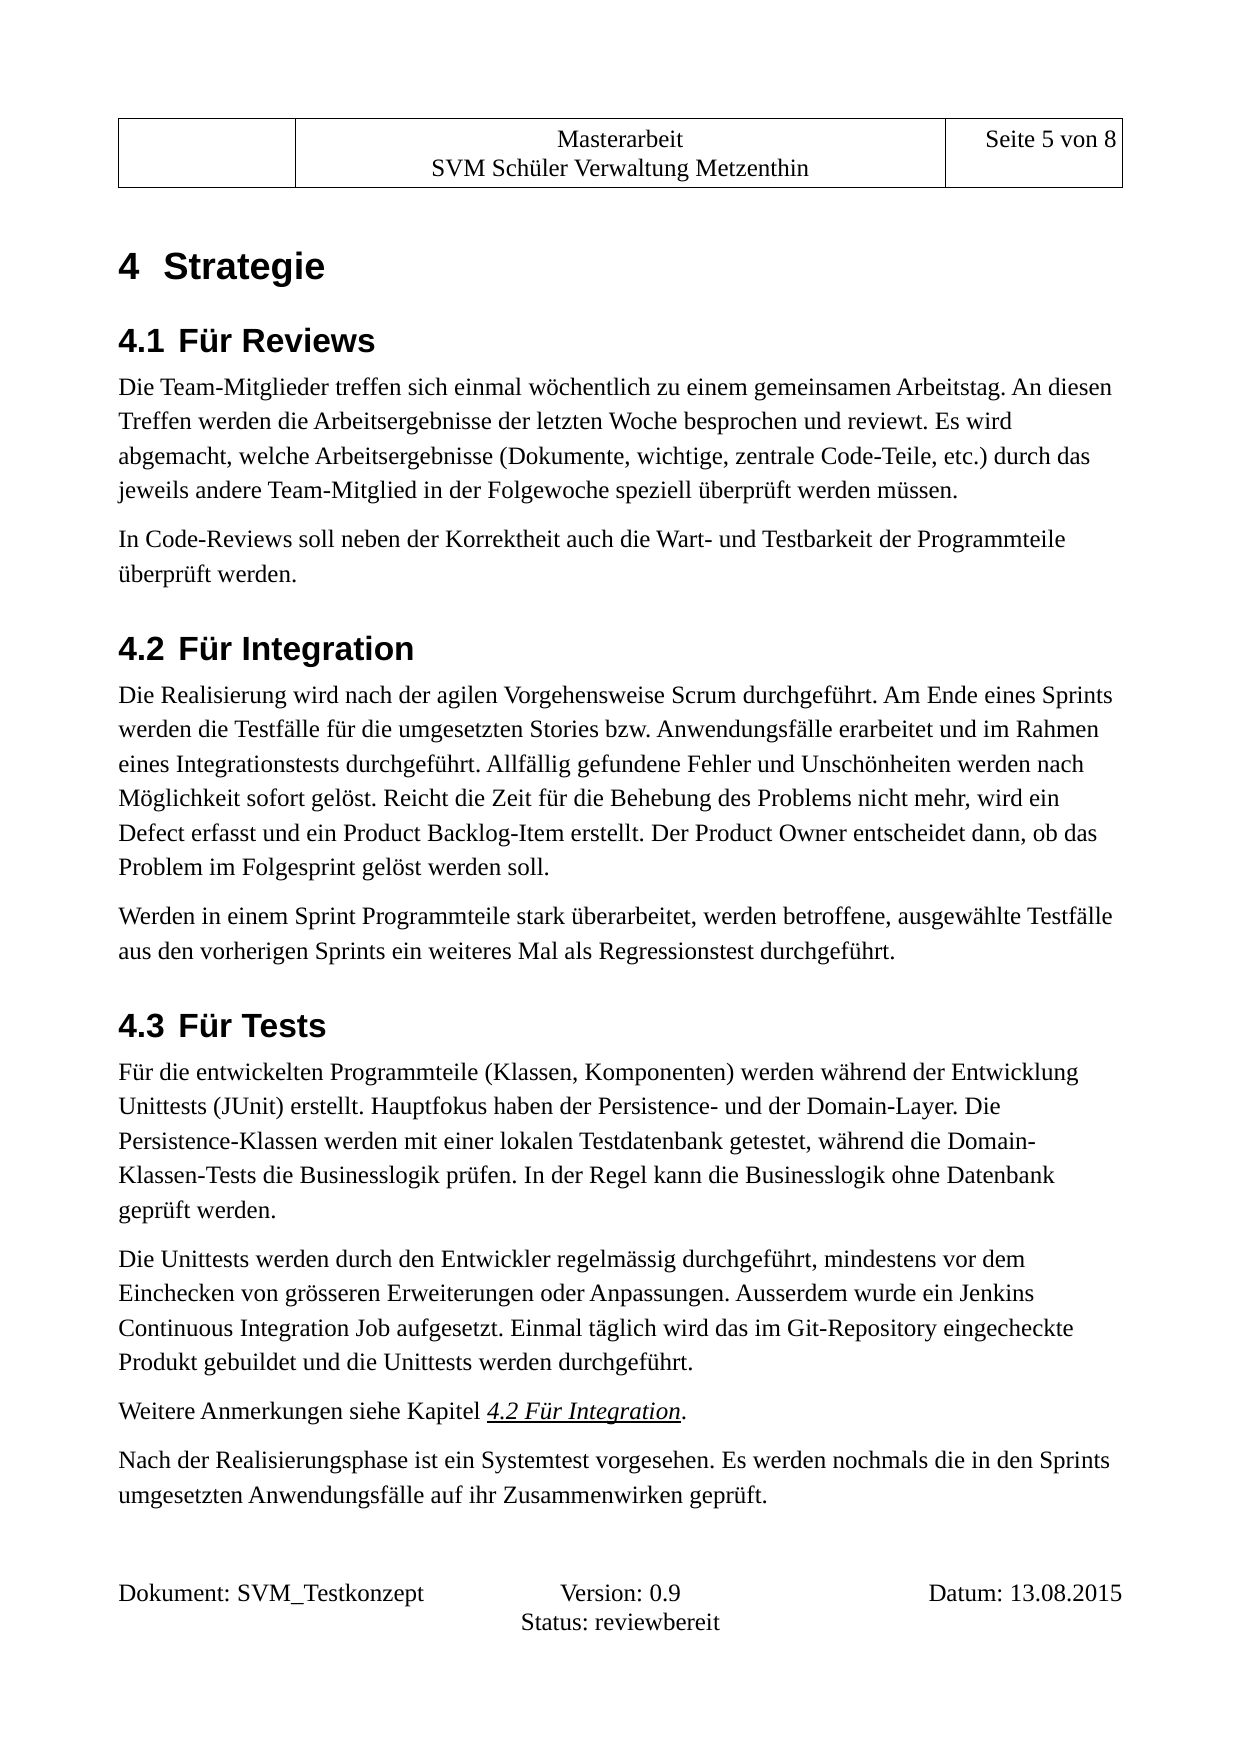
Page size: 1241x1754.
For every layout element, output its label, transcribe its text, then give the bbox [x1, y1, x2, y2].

subtitle Strategie [118, 244, 1122, 287]
text Die Unittests werden durch den Entwickler regelmässig durchgeführt, mindestens vor dem Einchecken von grösseren Erweiterungen oder Anpassungen. Ausserdem wurde ein Jenkins Continuous Integration Job aufgesetzt. Einmal täglich wird das im Git-Repository eingecheckte Produkt gebuildet und die Unittests werden durchgeführt. [118, 1244, 1122, 1376]
text Weitere Anmerkungen siehe Kapitel 4.2 Für Integration. [118, 1396, 1122, 1425]
subtitle Für Reviews [118, 321, 1122, 359]
text Für die entwickelten Programmteile (Klassen, Komponenten) werden während der Entwicklung Unittests (JUnit) erstellt. Hauptfokus haben der Persistence- und der Domain-Layer. Die Persistence-Klassen werden mit einer lokalen Testdatenbank getestet, während die Domain-Klassen-Tests die Businesslogik prüfen. In der Regel kann die Businesslogik ohne Datenbank geprüft werden. [118, 1057, 1122, 1223]
text Die Realisierung wird nach der agilen Vorgehensweise Scrum durchgeführt. Am Ende eines Sprints werden die Testfälle für die umgesetzten Stories bzw. Anwendungsfälle erarbeitet und im Rahmen eines Integrationstests durchgeführt. Allfällig gefundene Fehler und Unschönheiten werden nach Möglichkeit sofort gelöst. Reicht die Zeit für die Behebung des Problems nicht mehr, wird ein Defect erfasst und ein Product Backlog-Item erstellt. Der Product Owner entscheidet dann, ob das Problem im Folgesprint gelöst werden soll. [118, 680, 1122, 881]
text Werden in einem Sprint Programmteile stark überarbeitet, werden betroffene, ausgewählte Testfälle aus den vorherigen Sprints ein weiteres Mal als Regressionstest durchgeführt. [118, 901, 1122, 964]
subtitle Für Integration [118, 629, 1122, 667]
subtitle Für Tests [118, 1006, 1122, 1044]
text In Code-Reviews soll neben der Korrektheit auch die Wart- und Testbarkeit der Programmteile überprüft werden. [118, 524, 1122, 587]
text Die Team-Mitglieder treffen sich einmal wöchentlich zu einem gemeinsamen Arbeitstag. An diesen Treffen werden die Arbeitsergebnisse der letzten Woche besprochen und reviewt. Es wird abgemacht, welche Arbeitsergebnisse (Dokumente, wichtige, zentrale Code-Teile, etc.) durch das jeweils andere Team-Mitglied in der Folgewoche speziell überprüft werden müssen. [118, 372, 1122, 504]
text Nach der Realisierungsphase ist ein Systemtest vorgesehen. Es werden nochmals die in den Sprints umgesetzten Anwendungsfälle auf ihr Zusammenwirken geprüft. [118, 1445, 1122, 1508]
